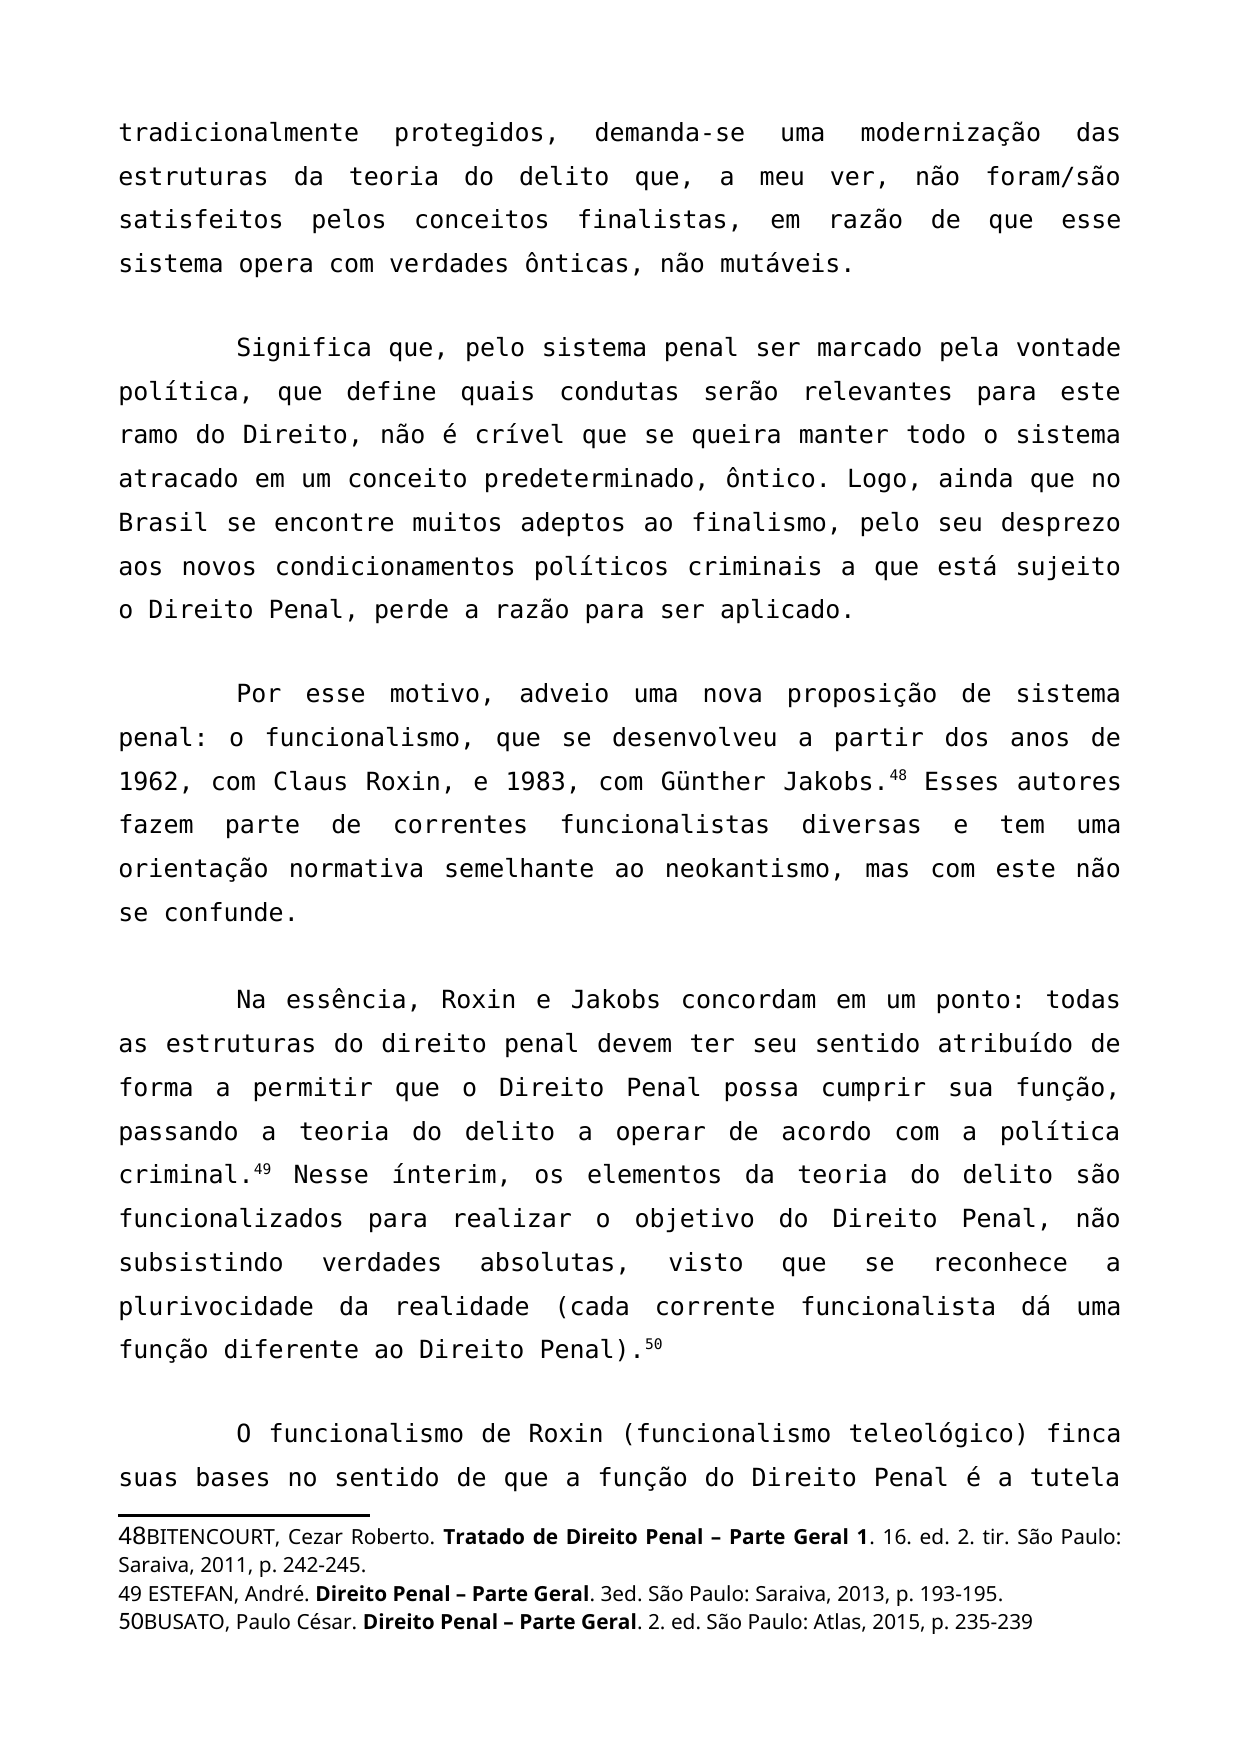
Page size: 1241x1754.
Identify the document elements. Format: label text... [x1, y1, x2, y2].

text tradicionalmente protegidos, demanda-se uma modernização das estruturas da teoria do delito que, a meu ver, não foram/são satisfeitos pelos conceitos finalistas, em razão de que esse sistema opera com verdades ônticas, não mutáveis. [118, 118, 1122, 278]
text O funcionalismo de Roxin (funcionalismo teleológico) finca suas bases no sentido de que a função do Direito Penal é a tutela [118, 1419, 1122, 1492]
text ESTEFAN, André. Direito Penal – Parte Geral. 3ed. São Paulo: Saraiva, 2013, p. 193-195. [118, 1579, 1122, 1607]
text Na essência, Roxin e Jakobs concordam em um ponto: todas as estruturas do direito penal devem ter seu sentido atribuído de forma a permitir que o Direito Penal possa cumprir sua função, passando a teoria do delito a operar de acordo com a política criminal. Nesse ínterim, os elementos da teoria do delito são funcionalizados para realizar o objetivo do Direito Penal, não subsistindo verdades absolutas, visto que se reconhece a plurivocidade da realidade (cada corrente funcionalista dá uma função diferente ao Direito Penal). [118, 986, 1122, 1365]
text Por esse motivo, adveio uma nova proposição de sistema penal: o funcionalismo, que se desenvolveu a partir dos anos de 1962, com Claus Roxin, e 1983, com Günther Jakobs. Esses autores fazem parte de correntes funcionalistas diversas e tem uma orientação normativa semelhante ao neokantismo, mas com este não se confunde. [118, 679, 1122, 927]
text BUSATO, Paulo César. Direito Penal – Parte Geral. 2. ed. São Paulo: Atlas, 2015, p. 235-239 [118, 1607, 1122, 1636]
text Significa que, pelo sistema penal ser marcado pela vontade política, que define quais condutas serão relevantes para este ramo do Direito, não é crível que se queira manter todo o sistema atracado em um conceito predeterminado, ôntico. Logo, ainda que no Brasil se encontre muitos adeptos ao finalismo, pelo seu desprezo aos novos condicionamentos políticos criminais a que está sujeito o Direito Penal, perde a razão para ser aplicado. [118, 333, 1122, 625]
text BITENCOURT, Cezar Roberto. Tratado de Direito Penal – Parte Geral 1. 16. ed. 2. tir. São Paulo: Saraiva, 2011, p. 242-245. [118, 1522, 1122, 1579]
